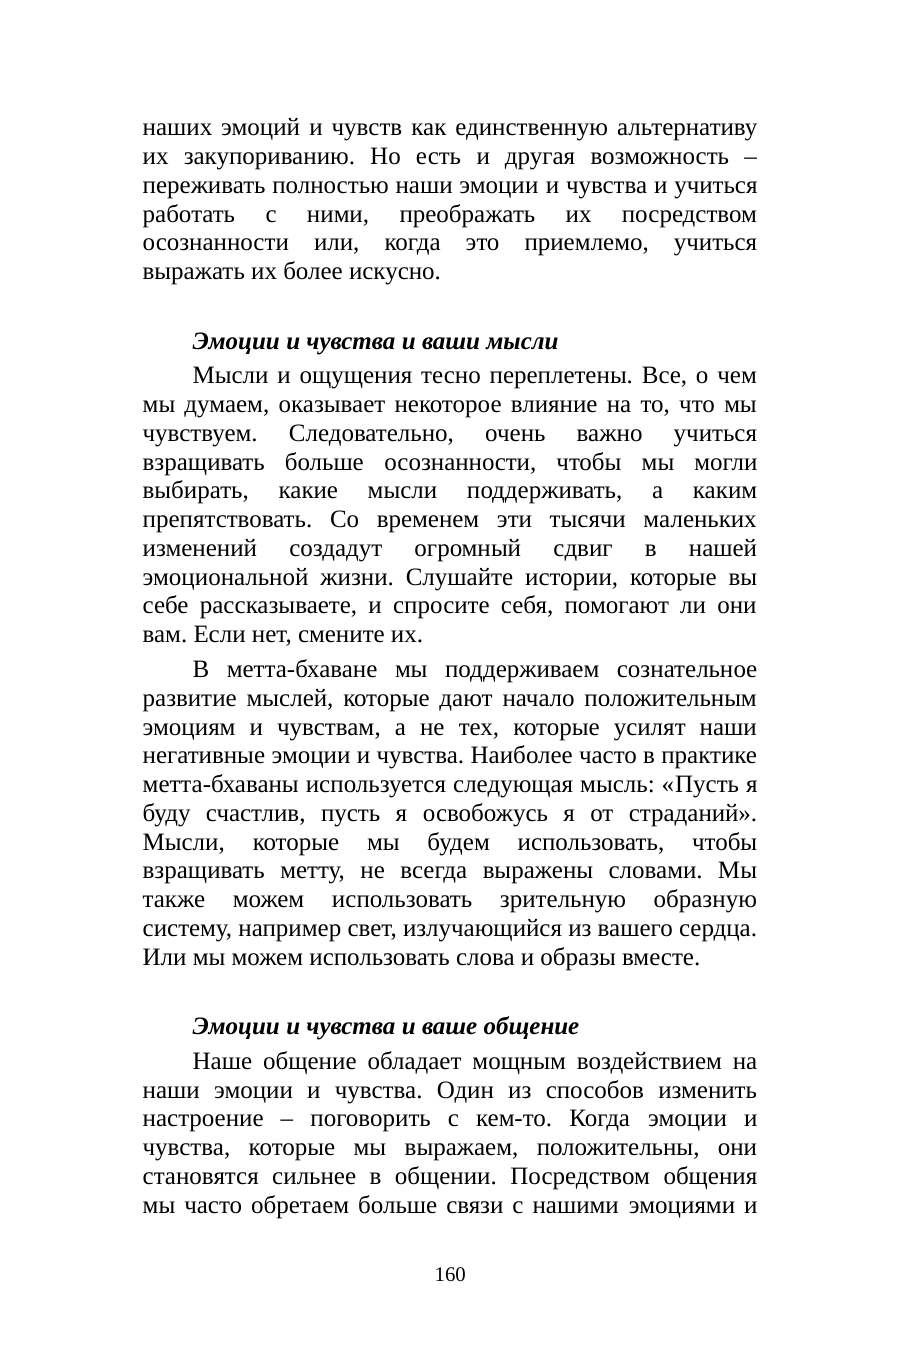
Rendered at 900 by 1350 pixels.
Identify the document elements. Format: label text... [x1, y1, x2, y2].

text наших эмоций и чувств как единственную альтернативу их закупориванию. Но есть и другая возможность – переживать полностью наши эмоции и чувства и учиться работать с ними, преображать их посредством осознанности или, когда это приемлемо, учиться выражать их более искусно. [142, 112, 757, 285]
subtitle Эмоции и чувства и ваше общение [142, 1011, 757, 1040]
text В метта-бхаване мы поддерживаем сознательное развитие мыслей, которые дают начало положительным эмоциям и чувствам, а не тех, которые усилят наши негативные эмоции и чувства. Наиболее часто в практике метта-бхаваны используется следующая мысль: «Пусть я буду счастлив, пусть я освобожусь я от страданий». Мысли, которые мы будем использовать, чтобы взращивать метту, не всегда выражены словами. Мы также можем использовать зрительную образную систему, например свет, излучающийся из вашего сердца. Или мы можем использовать слова и образы вместе. [142, 654, 757, 970]
text Мысли и ощущения тесно переплетены. Все, о чем мы думаем, оказывает некоторое влияние на то, что мы чувствуем. Следовательно, очень важно учиться взращивать больше осознанности, чтобы мы могли выбирать, какие мысли поддерживать, а каким препятствовать. Со временем эти тысячи маленьких изменений создадут огромный сдвиг в нашей эмоциональной жизни. Слушайте истории, которые вы себе рассказываете, и спросите себя, помогают ли они вам. Если нет, смените их. [142, 361, 757, 648]
text Наше общение обладает мощным воздействием на наши эмоции и чувства. Один из способов изменить настроение – поговорить с кем-то. Когда эмоции и чувства, которые мы выражаем, положительны, они становятся сильнее в общении. Посредством общения мы часто обретаем больше связи с нашими эмоциями и [142, 1046, 757, 1218]
subtitle Эмоции и чувства и ваши мысли [142, 326, 757, 354]
